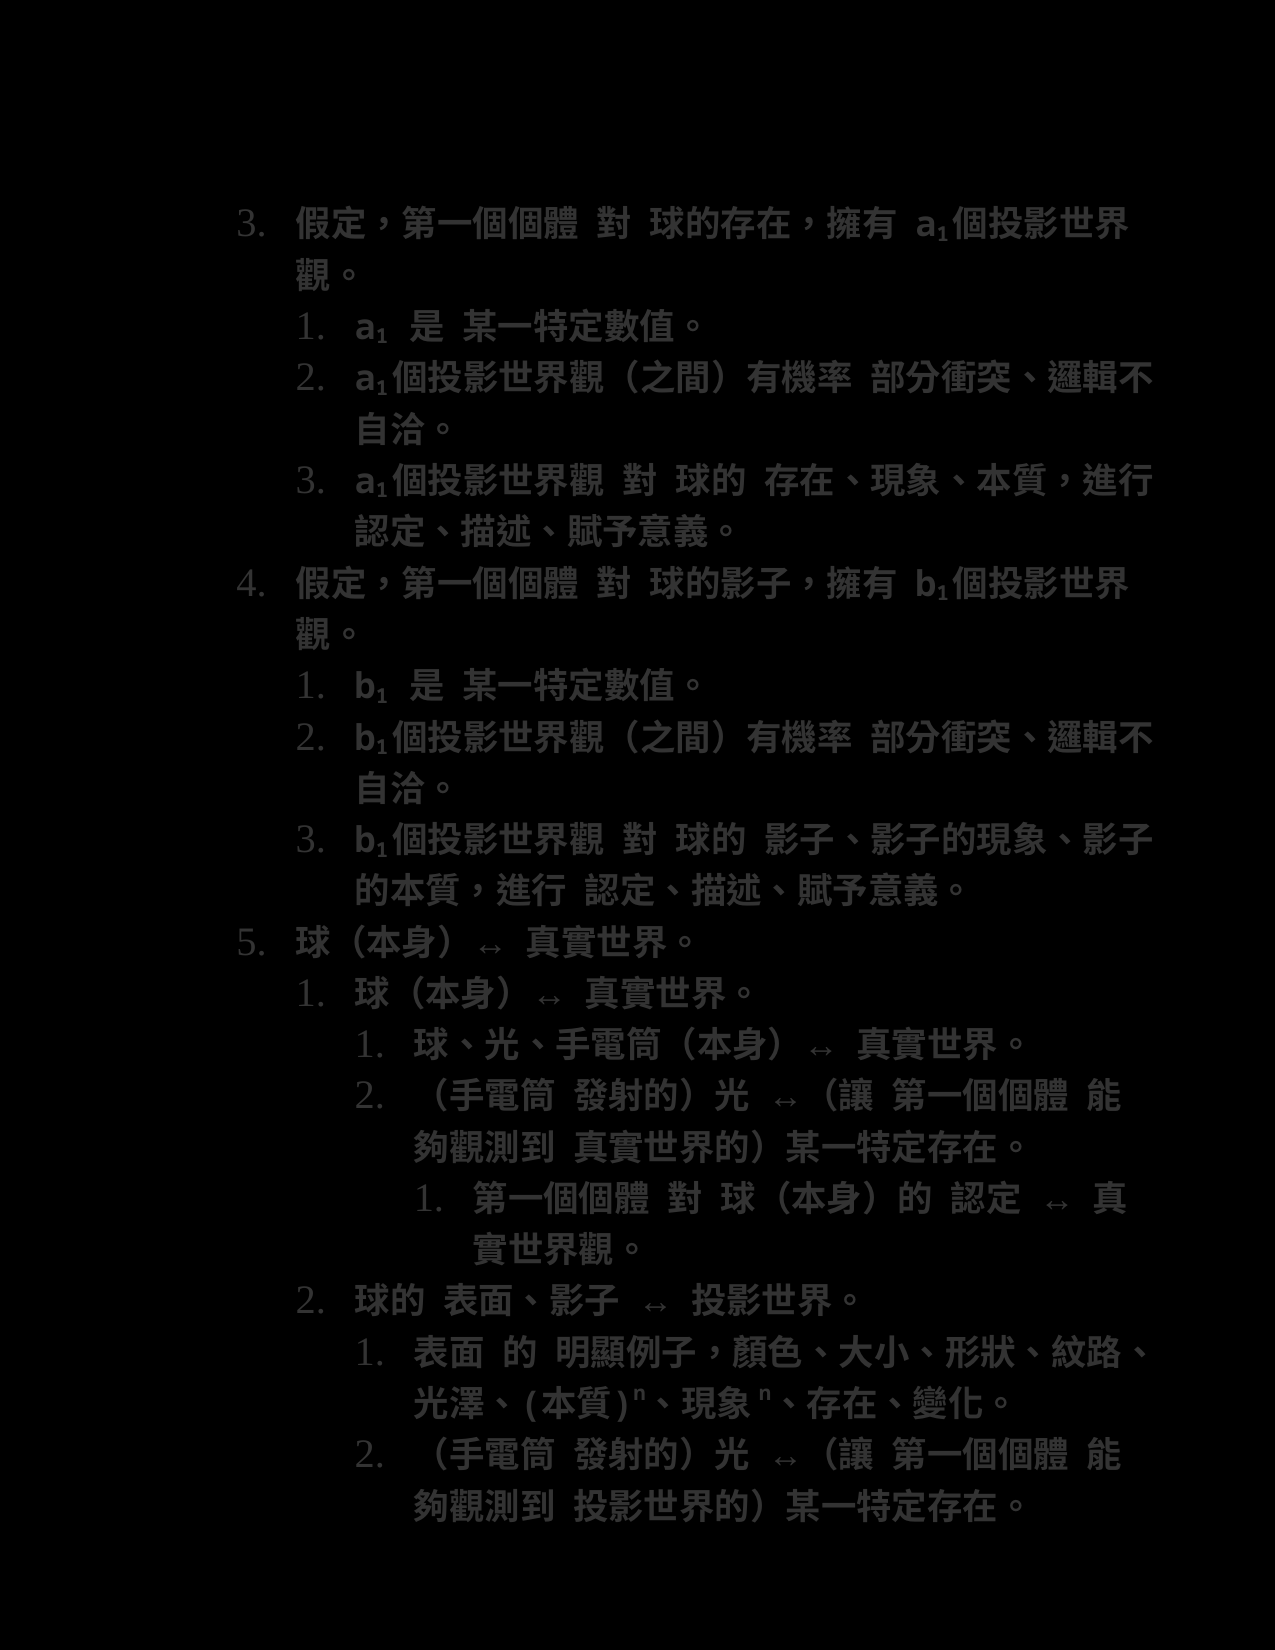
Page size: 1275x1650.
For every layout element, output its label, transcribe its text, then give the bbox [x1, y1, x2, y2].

list 假定，第一個個體 對 球的存在，擁有 a1個投影世界觀。 [236, 196, 1157, 298]
list （手電筒 發射的）光 ↔（讓 第一個個體 能夠觀測到 投影世界的）某一特定存在。 [354, 1427, 1157, 1529]
list b1個投影世界觀 對 球的 影子、影子的現象、影子的本質，進行 認定、描述、賦予意義。 [295, 812, 1157, 914]
list a1個投影世界觀（之間）有機率 部分衝突、邏輯不自洽。 [295, 350, 1157, 452]
list a1 是 某一特定數值。 [295, 298, 1157, 350]
list （手電筒 發射的）光 ↔（讓 第一個個體 能夠觀測到 真實世界的）某一特定存在。 [354, 1068, 1157, 1170]
list b1 是 某一特定數值。 [295, 658, 1157, 709]
list 球（本身）↔ 真實世界。 [295, 965, 1157, 1017]
list 假定，第一個個體 對 球的影子，擁有 b1個投影世界觀。 [236, 555, 1157, 658]
list 球、光、手電筒（本身）↔ 真實世界。 [354, 1017, 1157, 1068]
list 球的 表面、影子 ↔ 投影世界。 [295, 1273, 1157, 1324]
list 第一個個體 對 球（本身）的 認定 ↔ 真實世界觀。 [413, 1170, 1157, 1273]
list 表面 的 明顯例子，顏色、大小、形狀、紋路、光澤、(本質)n、現象n、存在、變化。 [354, 1324, 1157, 1427]
list 球（本身）↔ 真實世界。 [236, 914, 1157, 965]
list b1個投影世界觀（之間）有機率 部分衝突、邏輯不自洽。 [295, 709, 1157, 812]
list a1個投影世界觀 對 球的 存在、現象、本質，進行 認定、描述、賦予意義。 [295, 452, 1157, 555]
